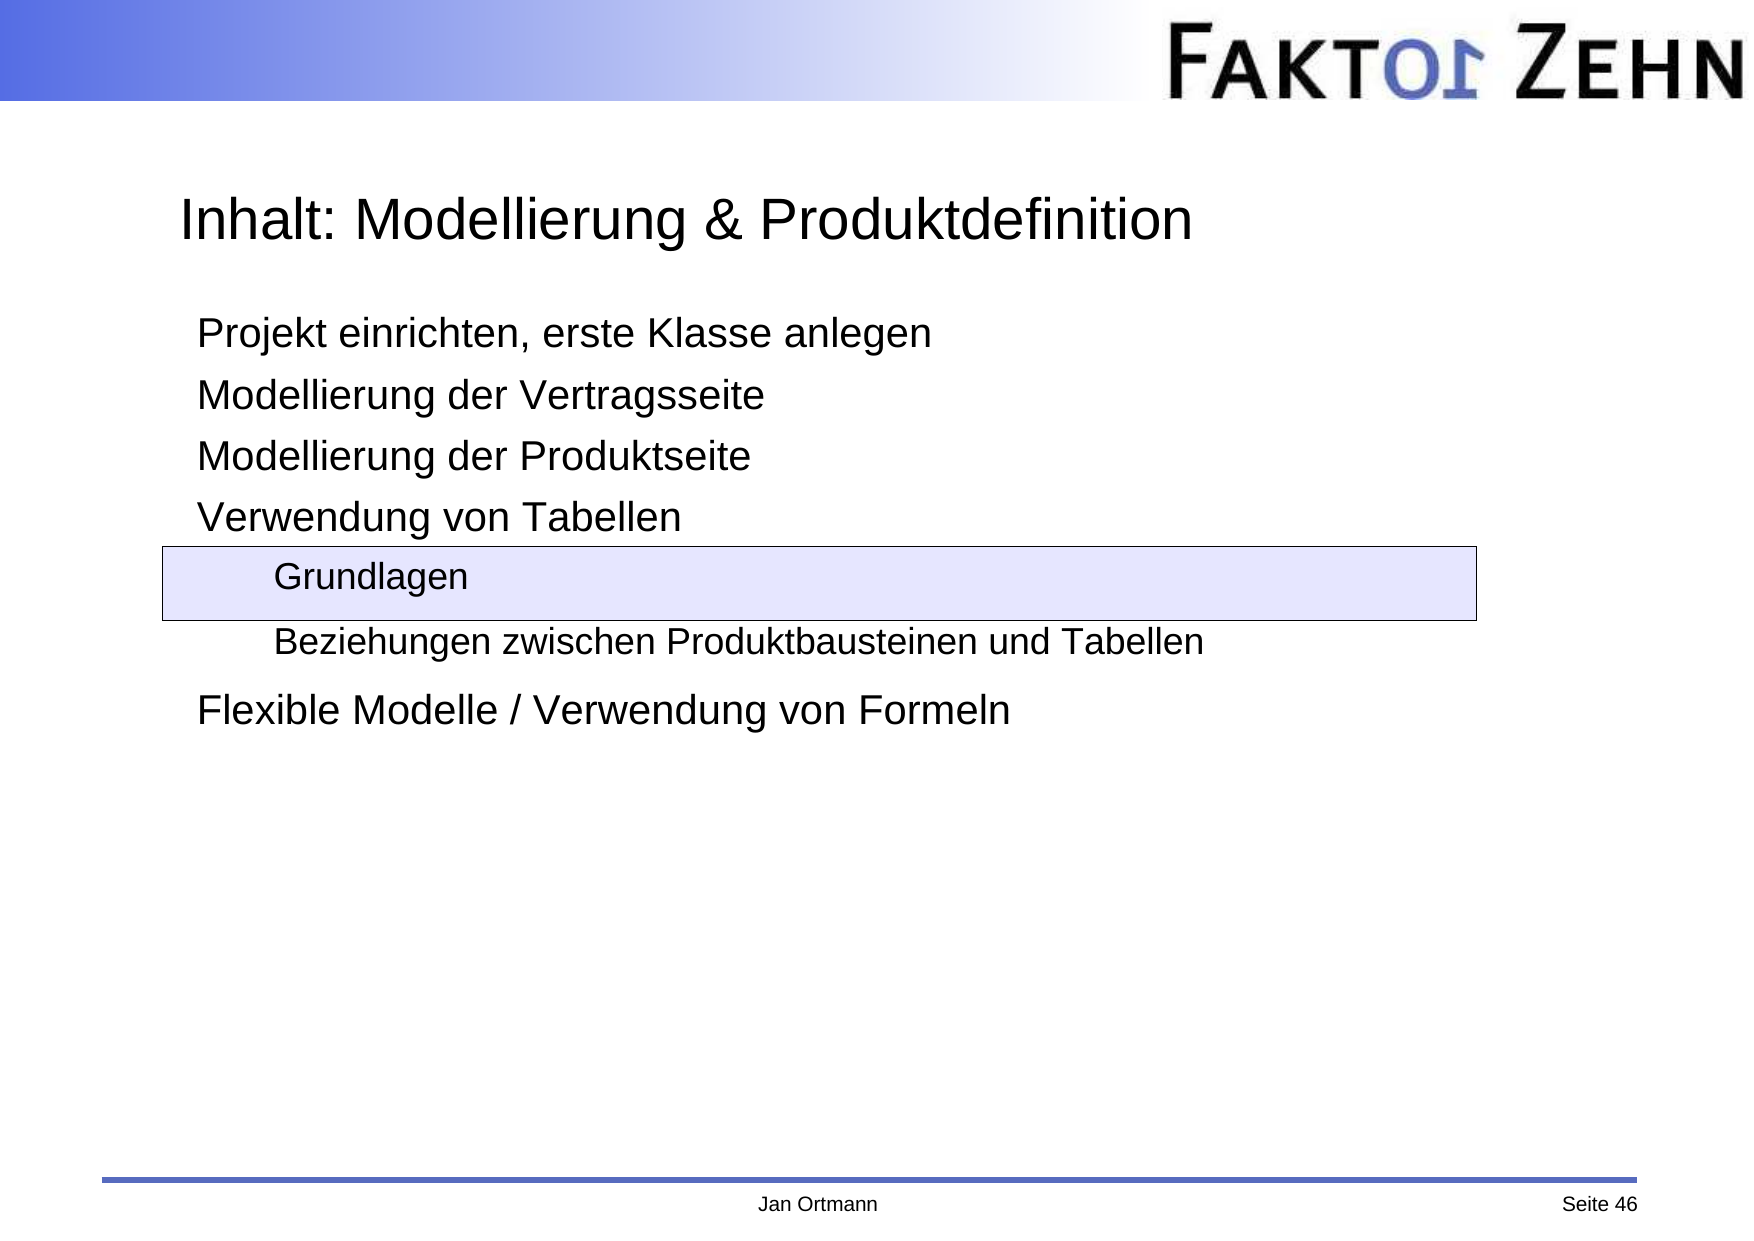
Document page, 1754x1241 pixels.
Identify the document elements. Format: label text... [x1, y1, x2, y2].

title Inhalt: Modellierung & Produktdefinition [179, 142, 1576, 296]
list Projekt einrichten, erste Klasse anlegen Modellierung der Vertragsseite Modellierung der Produktseite Verwendung von Tabellen Grundlagen Beziehungen zwischen Produktbausteinen und Tabellen Flexible Modelle / Verwendung von Formeln [179, 310, 1576, 1078]
picture [1162, 7, 1752, 100]
text_box [162, 546, 179, 621]
